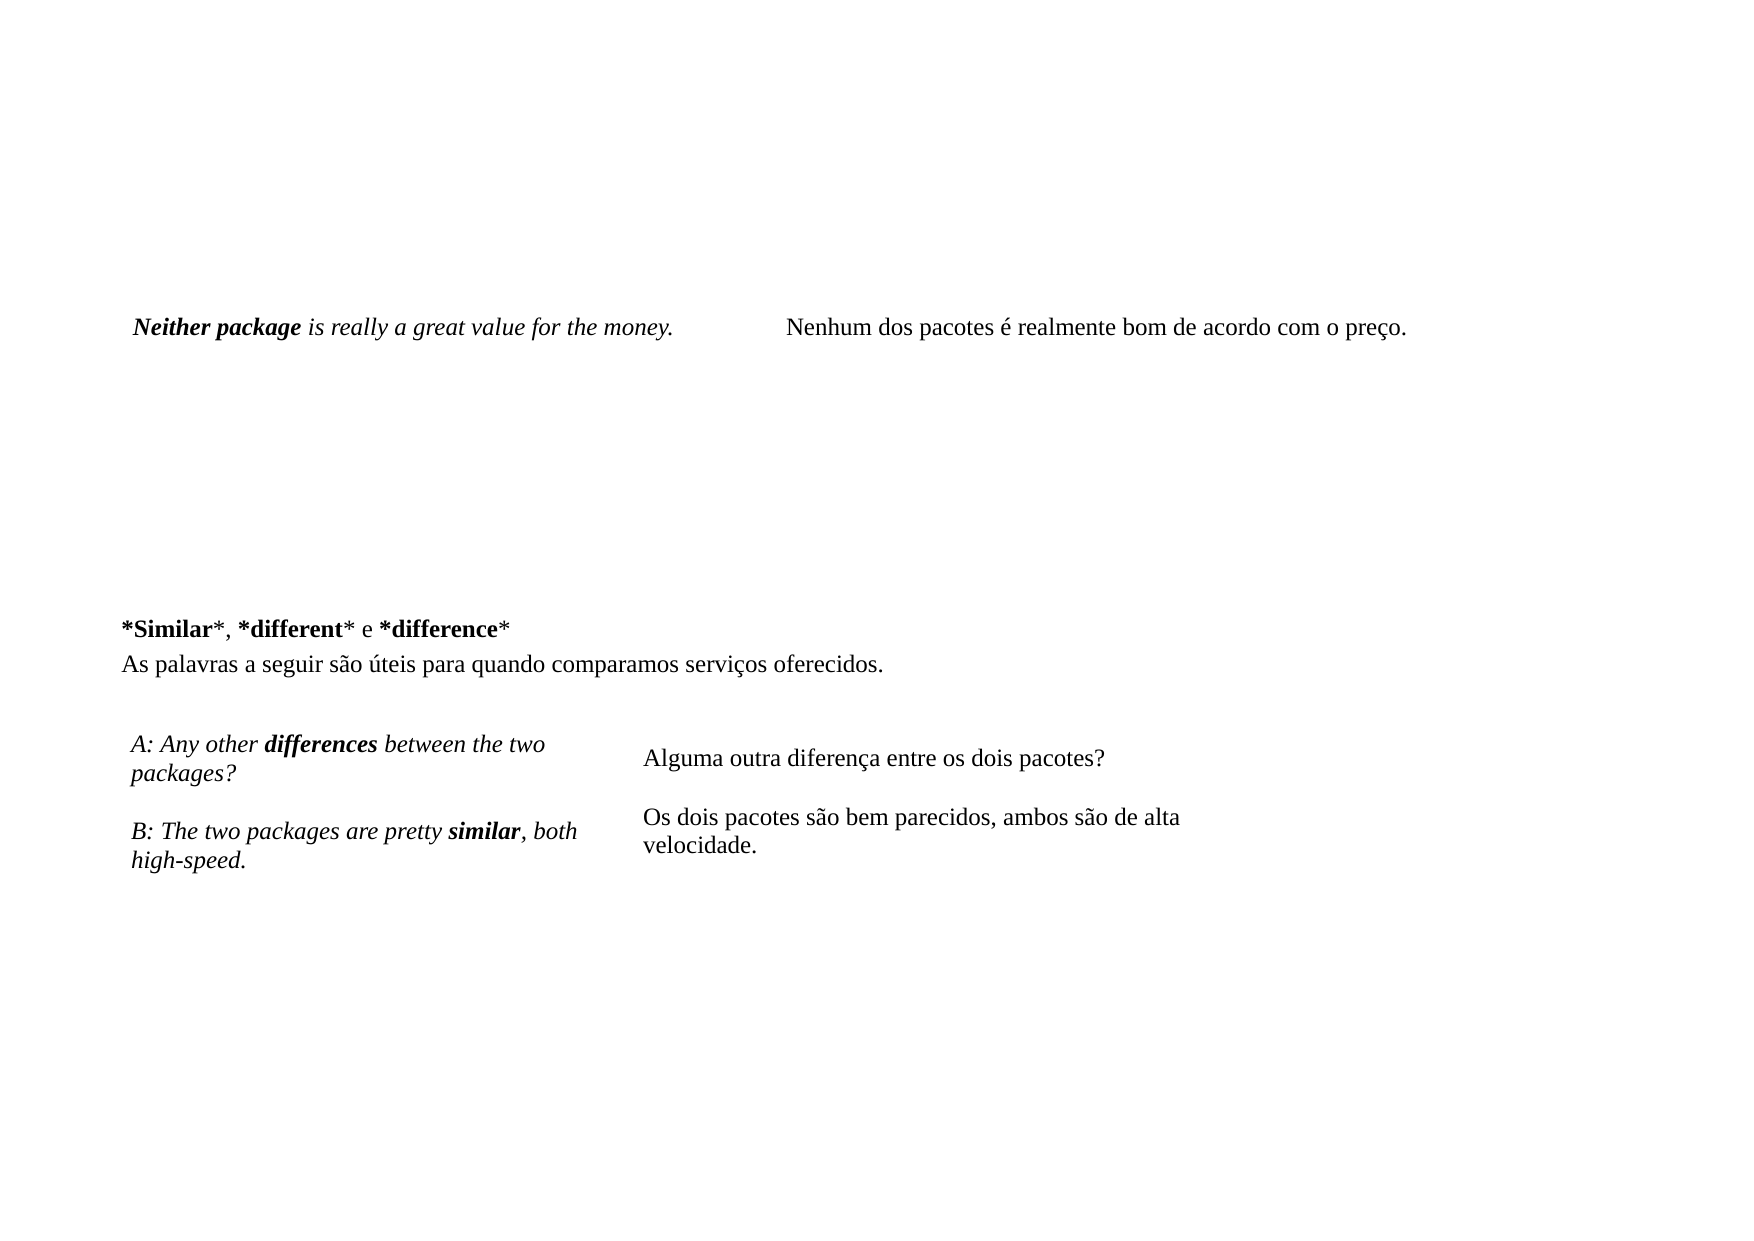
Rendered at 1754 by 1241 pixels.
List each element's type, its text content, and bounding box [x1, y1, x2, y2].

table_header A: Any other differences between the two packages? B: The two packages are pretty similar, both high-speed. [128, 726, 640, 906]
table_header Nenhum dos pacotes é realmente bom de acordo com o preço. [783, 118, 1534, 535]
table_cell [118, 715, 474, 726]
table_cell As palavras a seguir são úteis para quando comparamos serviços oferecidos. [118, 646, 1229, 681]
table_cell [475, 715, 1229, 726]
table_cell [831, 681, 1229, 715]
table_cell [118, 681, 474, 715]
table_header [118, 726, 128, 906]
table_cell [128, 906, 1229, 916]
table_header Neither package is really a great value for the money. [130, 118, 783, 535]
table_cell [118, 906, 128, 916]
table_header [118, 118, 130, 535]
table_header *Similar*, *different* e *difference* [118, 612, 1229, 646]
table_header Alguma outra diferença entre os dois pacotes? Os dois pacotes são bem parecidos, ambos são de alta velocidade. [640, 726, 1229, 906]
table_cell [475, 681, 831, 715]
